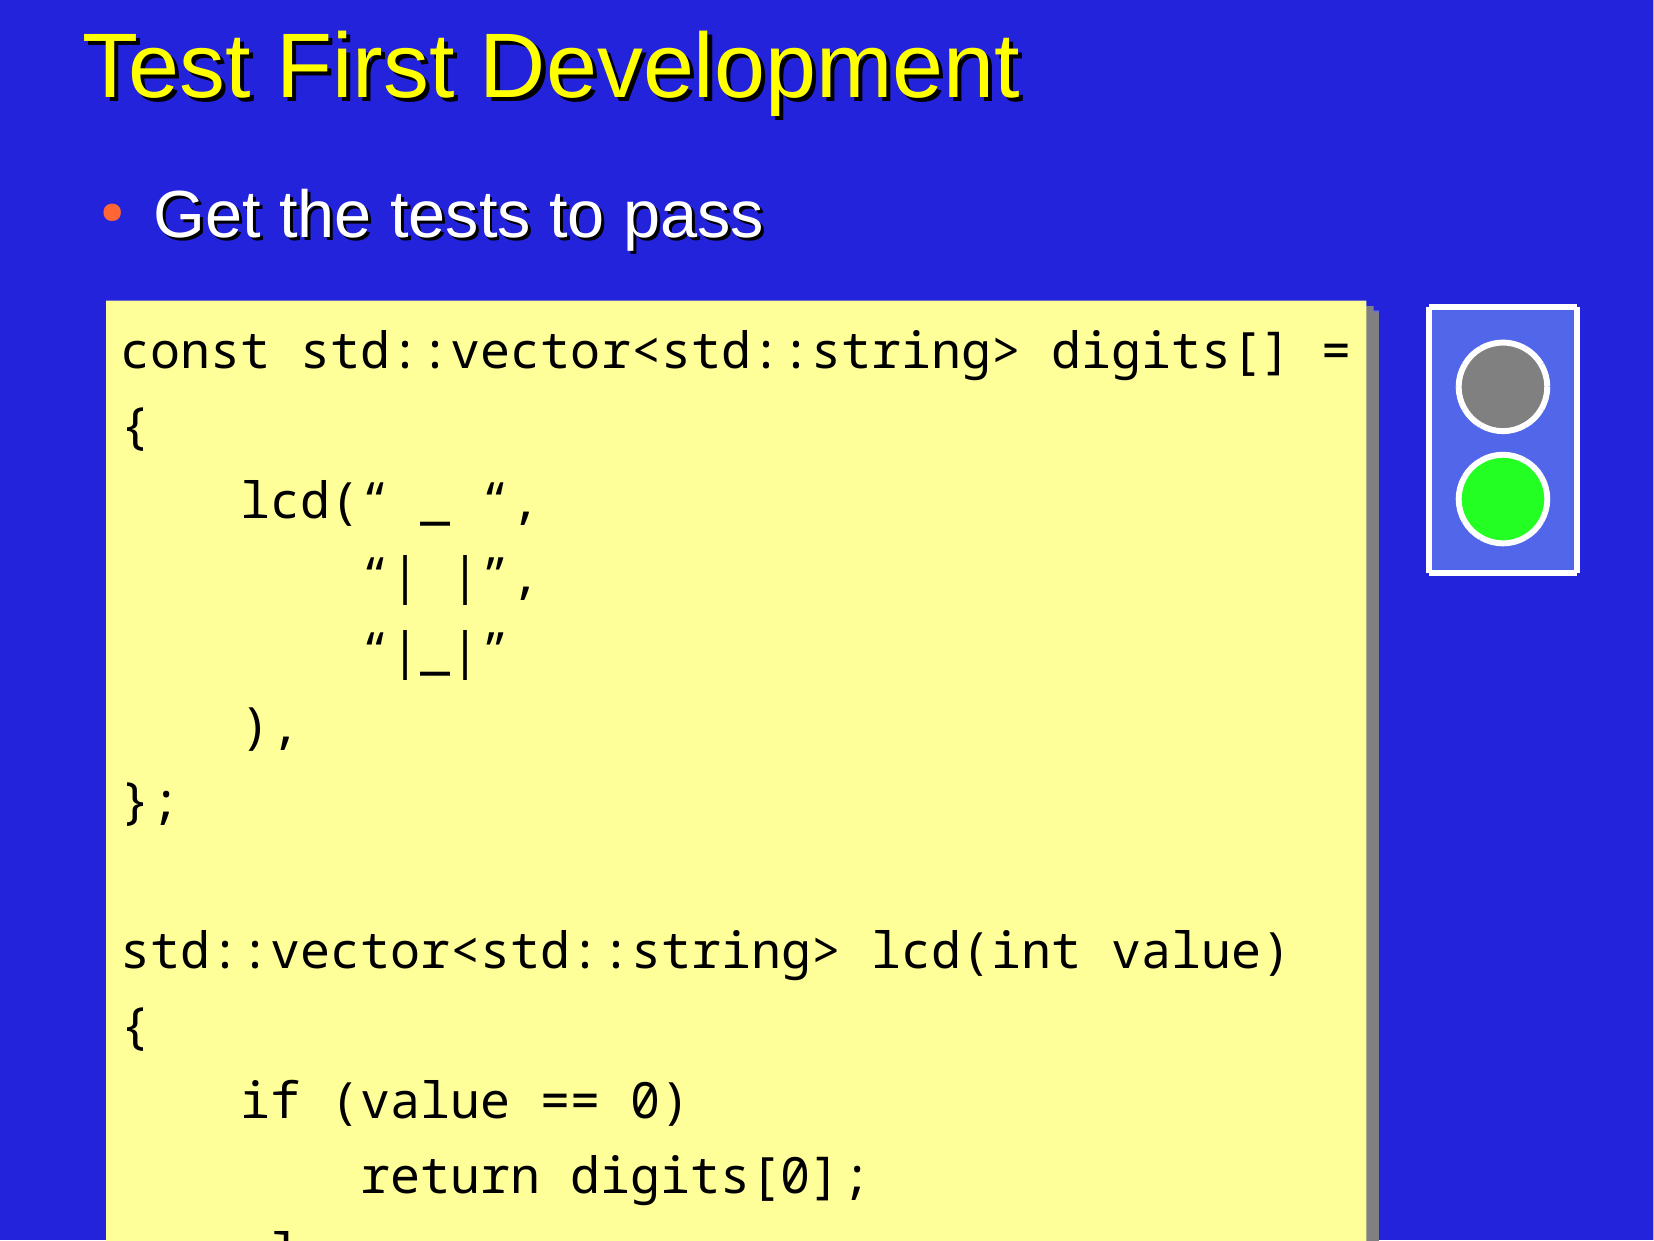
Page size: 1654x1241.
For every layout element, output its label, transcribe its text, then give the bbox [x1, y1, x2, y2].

text_box lcd.cpp [1373, 1145, 1380, 1223]
list Get the tests to pass [82, 177, 1571, 1182]
title Test First Development [82, 2, 1571, 130]
text_box const std::vector<std::string> digits[] = { lcd(“ _ “, “| |”, “|_|” ), }; std::vector<std::string> lcd(int value) { if (value == 0) return digits[0]; else throw “to do”; } [106, 300, 1367, 1241]
text_box [1429, 307, 1577, 573]
